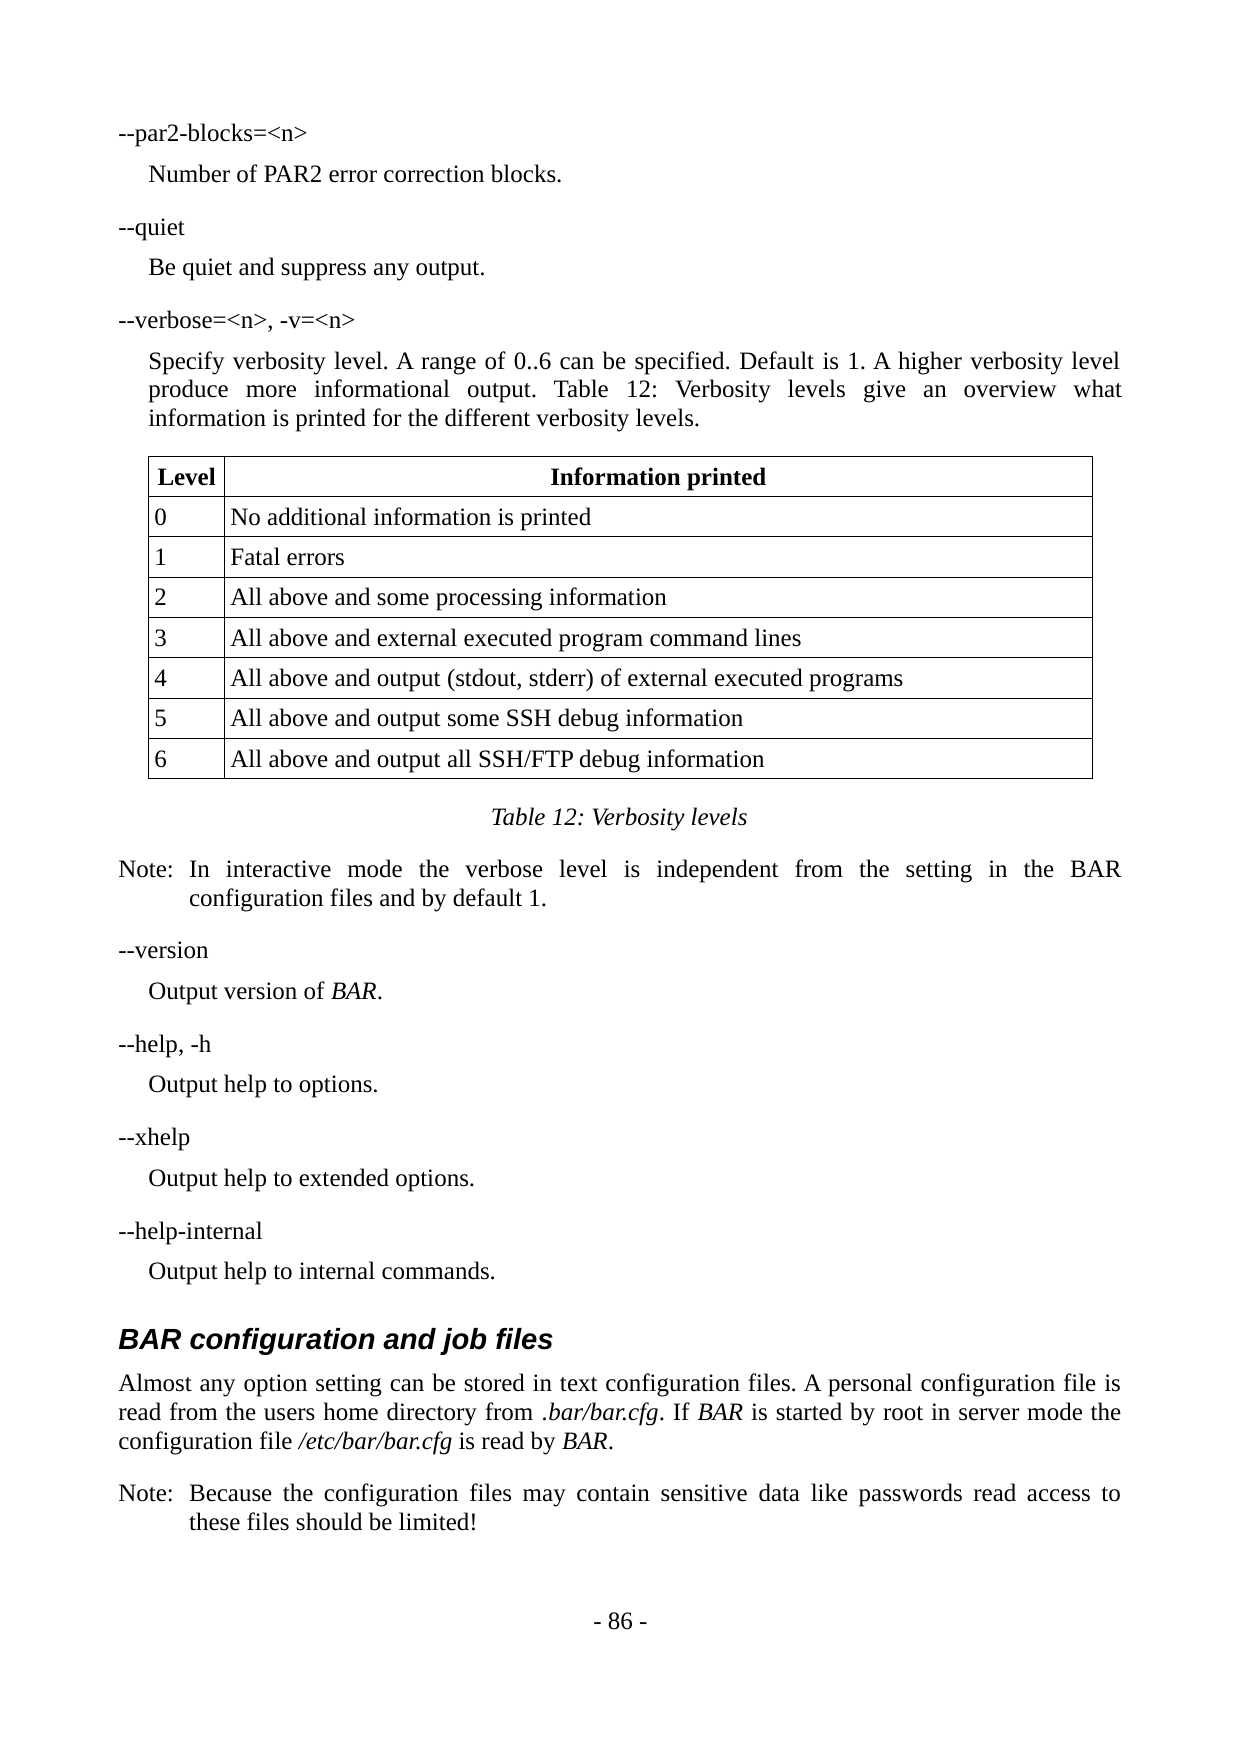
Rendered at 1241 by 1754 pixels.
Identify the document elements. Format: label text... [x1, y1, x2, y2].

table_cell 3 [149, 618, 224, 657]
title --verbose=<n>, -v=<n> [118, 305, 1122, 334]
table_header Level [149, 457, 224, 496]
table_cell All above and external executed program command lines [225, 618, 1092, 657]
table_cell No additional information is printed [225, 497, 1092, 536]
table_cell All above and output some SSH debug information [225, 699, 1092, 738]
table_cell 5 [149, 699, 224, 738]
table_cell 1 [149, 537, 224, 577]
table_cell All above and output (stdout, stderr) of external executed programs [225, 658, 1092, 698]
table_cell All above and output all SSH/FTP debug information [225, 739, 1092, 778]
text Almost any option setting can be stored in text configuration files. A personal configuration file is read from the users home directory from .bar/bar.cfg. If BAR is started by root in server mode the configuration file /etc/bar/bar.cfg is read by BAR. [118, 1368, 1122, 1454]
text Output version of BAR. [148, 976, 1122, 1005]
text Note: Because the configuration files may contain sensitive data like passwords read access to these files should be limited! [118, 1478, 1122, 1536]
table_cell All above and some processing information [225, 578, 1092, 617]
title --xhelp [118, 1122, 1122, 1151]
text Table 12: Verbosity levels [118, 802, 1122, 831]
text Output help to options. [148, 1069, 1122, 1098]
text Note: In interactive mode the verbose level is independent from the setting in the BAR configuration files and by default 1. [118, 854, 1122, 912]
table_cell 4 [149, 658, 224, 698]
text Output help to extended options. [148, 1163, 1122, 1192]
title --help, -h [118, 1029, 1122, 1058]
text Output help to internal commands. [148, 1256, 1122, 1285]
title --version [118, 935, 1122, 964]
text Be quiet and suppress any output. [148, 252, 1122, 281]
table_cell Fatal errors [225, 537, 1092, 577]
title --par2-blocks=<n> [118, 118, 1122, 147]
table_cell 6 [149, 739, 224, 778]
title --help-internal [118, 1216, 1122, 1244]
text Specify verbosity level. A range of 0..6 can be specified. Default is 1. A higher verbosity level produce more informational output. Table 12: Verbosity levels give an overview what information is printed for the different verbosity levels. [148, 346, 1122, 432]
subtitle BAR configuration and job files [118, 1322, 1122, 1356]
table_header Information printed [225, 457, 1092, 496]
table_cell 2 [149, 578, 224, 617]
table_cell 0 [149, 497, 224, 536]
title --quiet [118, 212, 1122, 240]
text Number of PAR2 error correction blocks. [148, 159, 1122, 188]
